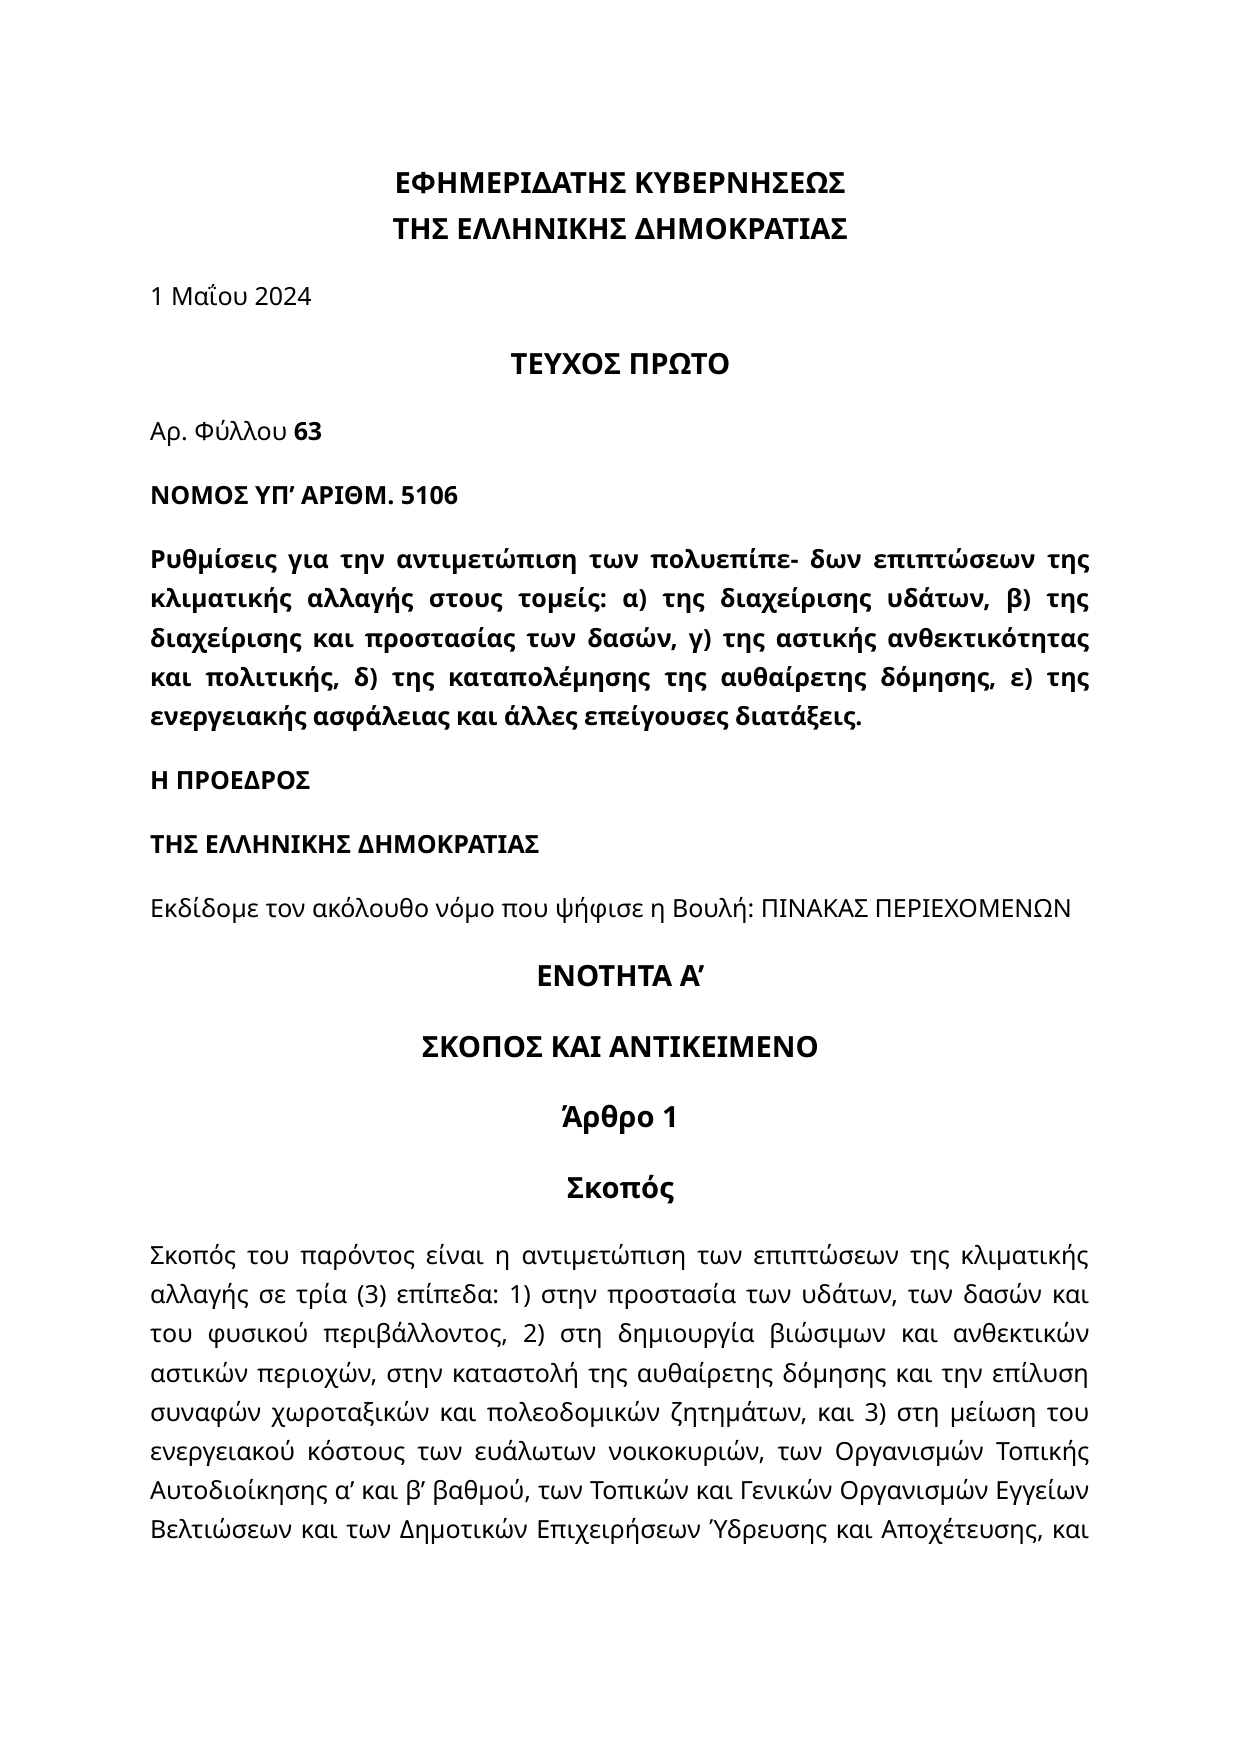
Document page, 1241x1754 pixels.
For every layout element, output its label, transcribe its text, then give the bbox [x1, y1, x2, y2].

subtitle Άρθρο 1 [150, 1096, 1090, 1136]
subtitle ΣΚΟΠΟΣ ΚΑΙ ΑΝΤΙΚΕΙΜΕΝΟ [150, 1026, 1090, 1066]
subtitle Σκοπός [150, 1167, 1090, 1207]
text Η ΠΡΟΕΔΡΟΣ [150, 763, 1090, 797]
subtitle ΕΝΟΤΗΤΑ Α’ [150, 955, 1090, 995]
text 1 Μαΐου 2024 [150, 279, 1090, 313]
text NOMOΣ ΥΠ’ ΑΡΙΘΜ. 5106 [150, 478, 1090, 512]
text ΕΦΗΜΕΡΙ∆ΑΤΗΣ ΚΥΒΕΡΝΗΣΕΩΣ ΤΗΣ ΕΛΛΗΝΙΚΗΣ ∆ΗΜΟΚΡΑΤΙΑΣ [150, 162, 1090, 248]
text Εκδίδομε τον ακόλουθο νόμο που ψήφισε η Βουλή: ΠΙΝΑΚΑΣ ΠΕΡΙΕΧΟΜΕΝΩΝ [150, 891, 1090, 925]
text Σκοπός του παρόντος είναι η αντιμετώπιση των επιπτώσεων της κλιματικής αλλαγής σε τρία (3) επίπεδα: 1) στην προστασία των υδάτων, των δασών και του φυσικού περιβάλλοντος, 2) στη δημιουργία βιώσιμων και ανθεκτικών αστικών περιοχών, στην καταστολή της αυθαίρετης δόμησης και την επίλυση συναφών χωροταξικών και πολεοδομικών ζητημάτων, και 3) στη μείωση του ενεργειακού κόστους των ευάλωτων νοικοκυριών, των Οργανισμών Τοπικής Αυτοδιοίκησης α’ και β’ βαθμού, των Τοπικών και Γενικών Οργανισμών Εγγείων Βελτιώσεων και των Δημοτικών Επιχειρήσεων Ύδρευσης και Αποχέτευσης, και [150, 1238, 1090, 1546]
text Αρ. Φύλλου 63 [150, 413, 1090, 448]
text ΤΕΥΧΟΣ ΠΡΩΤΟ [150, 343, 1090, 383]
text Ρυθμίσεις για την αντιμετώπιση των πολυεπίπε- δων επιπτώσεων της κλιματικής αλλαγής στους τομείς: α) της διαχείρισης υδάτων, β) της διαχείρισης και προστασίας των δασών, γ) της αστικής ανθεκτικότητας και πολιτικής, δ) της καταπολέμησης της αυθαίρετης δόμησης, ε) της ενεργειακής ασφάλειας και άλλες επείγουσες διατάξεις. [150, 542, 1090, 733]
text ΤΗΣ ΕΛΛΗΝΙΚΗΣ ΔΗΜΟΚΡΑΤΙΑΣ [150, 827, 1090, 861]
